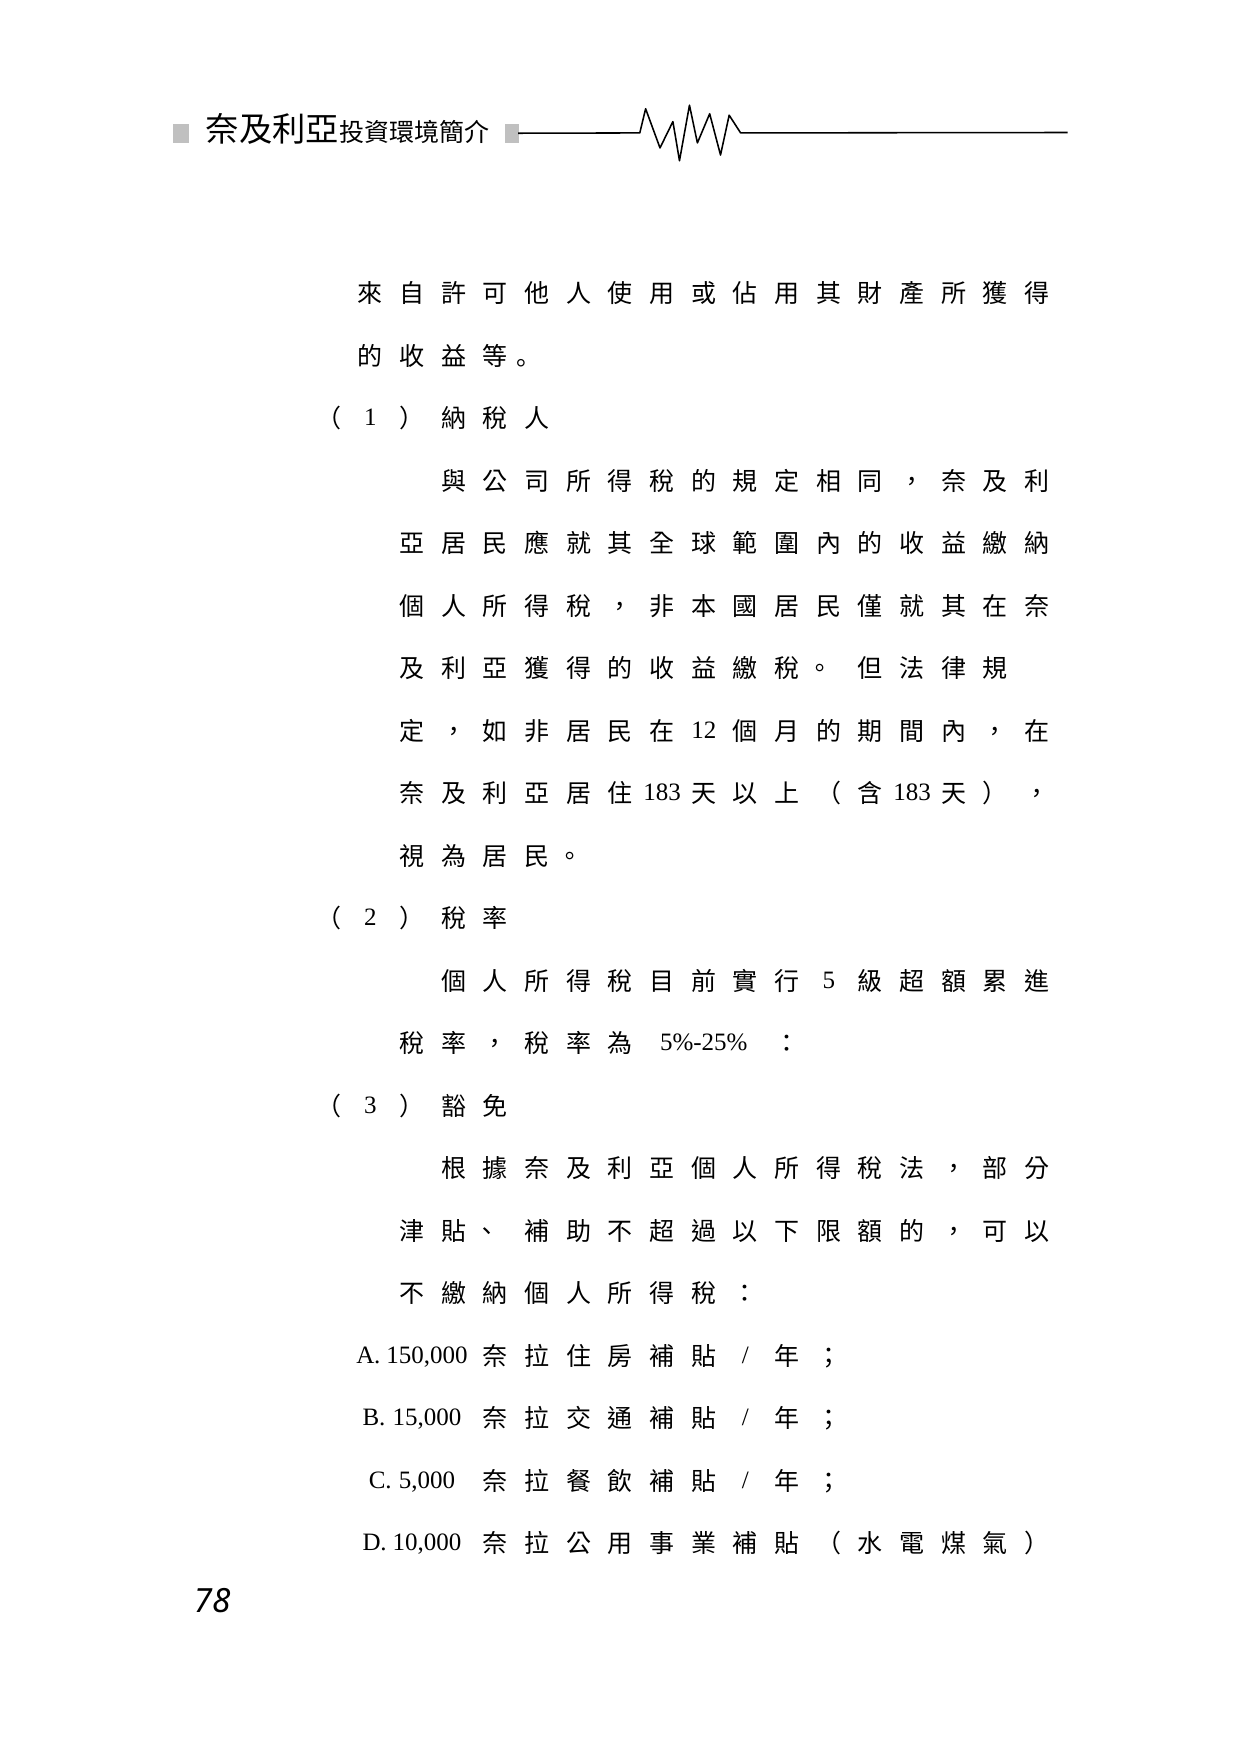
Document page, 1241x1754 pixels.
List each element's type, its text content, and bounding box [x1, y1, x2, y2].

text （2）稅率 [306, 875, 1058, 938]
text B. 15,000奈拉交通補貼/年； [342, 1375, 1058, 1438]
text 個人所得稅目前實行5級超額累進稅率，稅率為5%-25%： [367, 938, 1058, 1063]
text 與公司所得稅的規定相同，奈及利亞居民應就其全球範圍內的收益繳納個人所得稅，非本國居民僅就其在奈及利亞獲得的收益繳稅。但法律規定，如非居民在12個月的期間內，在奈及利亞居住183天以上（含183天），視為居民。 [367, 438, 1058, 875]
text C. 5,000奈拉餐飲補貼/年； [342, 1438, 1058, 1500]
text A. 150,000奈拉住房補貼/年； [342, 1313, 1058, 1375]
text （3）豁免 [306, 1063, 1058, 1125]
text 根據奈及利亞個人所得稅法，部分津貼、補助不超過以下限額的，可以不繳納個人所得稅： [367, 1125, 1058, 1313]
text （1）納稅人 [306, 375, 1058, 438]
text D. 10,000奈拉公用事業補貼（水電煤氣） [342, 1500, 1058, 1563]
text 來自許可他人使用或佔用其財產所獲得的收益等。 [330, 250, 1058, 375]
